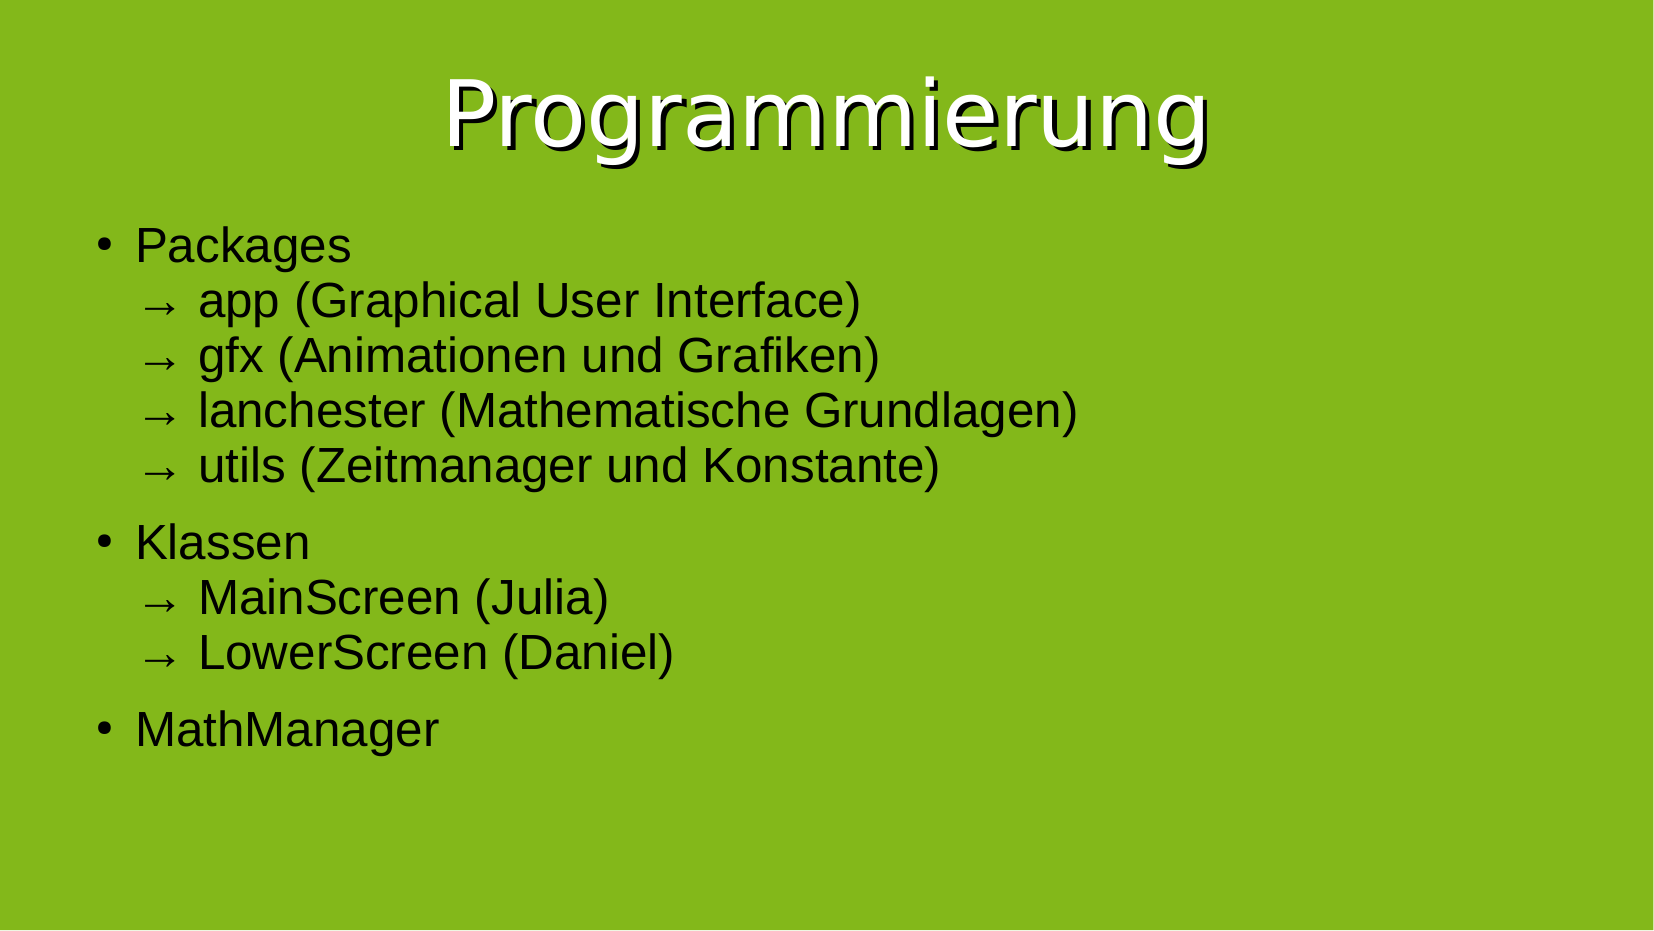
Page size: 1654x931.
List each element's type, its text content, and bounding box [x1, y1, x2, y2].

title Programmierung [82, 37, 1571, 193]
list Packages → app (Graphical User Interface) → gfx (Animationen und Grafiken) → lanchester (Mathematische Grundlagen) → utils (Zeitmanager und Konstante) Klassen → MainScreen (Julia) → LowerScreen (Daniel) MathManager [82, 217, 1571, 758]
